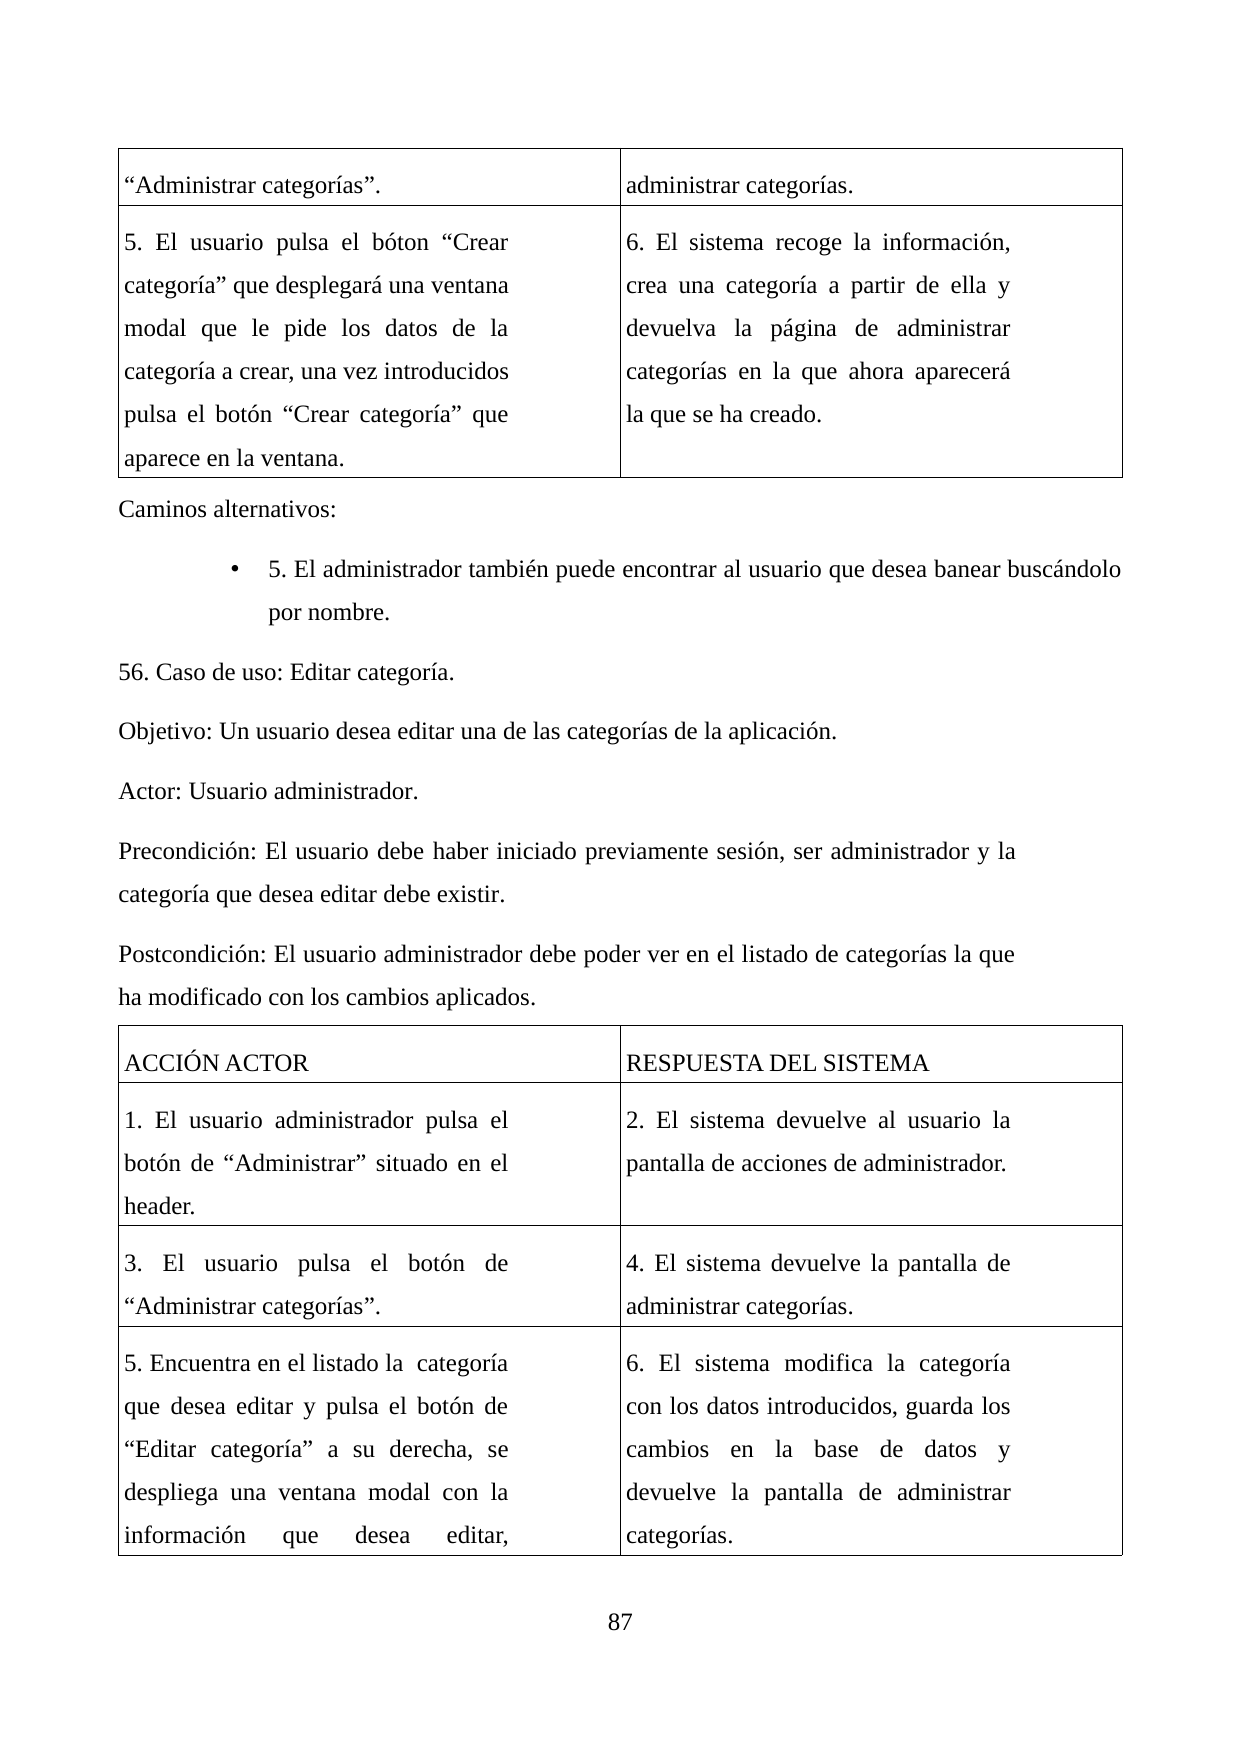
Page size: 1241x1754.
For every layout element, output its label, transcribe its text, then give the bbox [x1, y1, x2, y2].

table_cell 5. Encuentra en el listado la categoría que desea editar y pulsa el botón de “Editar categoría” a su derecha, se despliega una ventana modal con la información que desea editar, [119, 1327, 620, 1555]
table_cell 6. El sistema recoge la información, crea una categoría a partir de ella y devuelva la página de administrar categorías en la que ahora aparecerá la que se ha creado. [621, 206, 1122, 477]
table_cell 2. El sistema devuelve al usuario la pantalla de acciones de administrador. [621, 1083, 1122, 1225]
table_cell “Administrar categorías”. [119, 149, 620, 204]
text 56. Caso de uso: Editar categoría. [118, 657, 1017, 685]
text Actor: Usuario administrador. [118, 776, 1017, 805]
table_cell 3. El usuario pulsa el botón de “Administrar categorías”. [119, 1226, 620, 1326]
text Caminos alternativos: [118, 494, 1017, 523]
list 5. El administrador también puede encontrar al usuario que desea banear buscándolo por nombre. [231, 554, 1122, 626]
table_cell administrar categorías. [621, 149, 1122, 204]
table_cell 5. El usuario pulsa el bóton “Crear categoría” que desplegará una ventana modal que le pide los datos de la categoría a crear, una vez introducidos pulsa el botón “Crear categoría” que aparece en la ventana. [119, 206, 620, 477]
text Objetivo: Un usuario desea editar una de las categorías de la aplicación. [118, 716, 1017, 745]
table_header ACCIÓN ACTOR [119, 1026, 620, 1082]
table_cell 1. El usuario administrador pulsa el botón de “Administrar” situado en el header. [119, 1083, 620, 1225]
text Precondición: El usuario debe haber iniciado previamente sesión, ser administrador y la categoría que desea editar debe existir. [118, 836, 1017, 908]
table_header RESPUESTA DEL SISTEMA [621, 1026, 1122, 1082]
text Postcondición: El usuario administrador debe poder ver en el listado de categorías la que ha modificado con los cambios aplicados. [118, 939, 1017, 1011]
table_cell 4. El sistema devuelve la pantalla de administrar categorías. [621, 1226, 1122, 1326]
table_cell 6. El sistema modifica la categoría con los datos introducidos, guarda los cambios en la base de datos y devuelve la pantalla de administrar categorías. [621, 1327, 1122, 1555]
